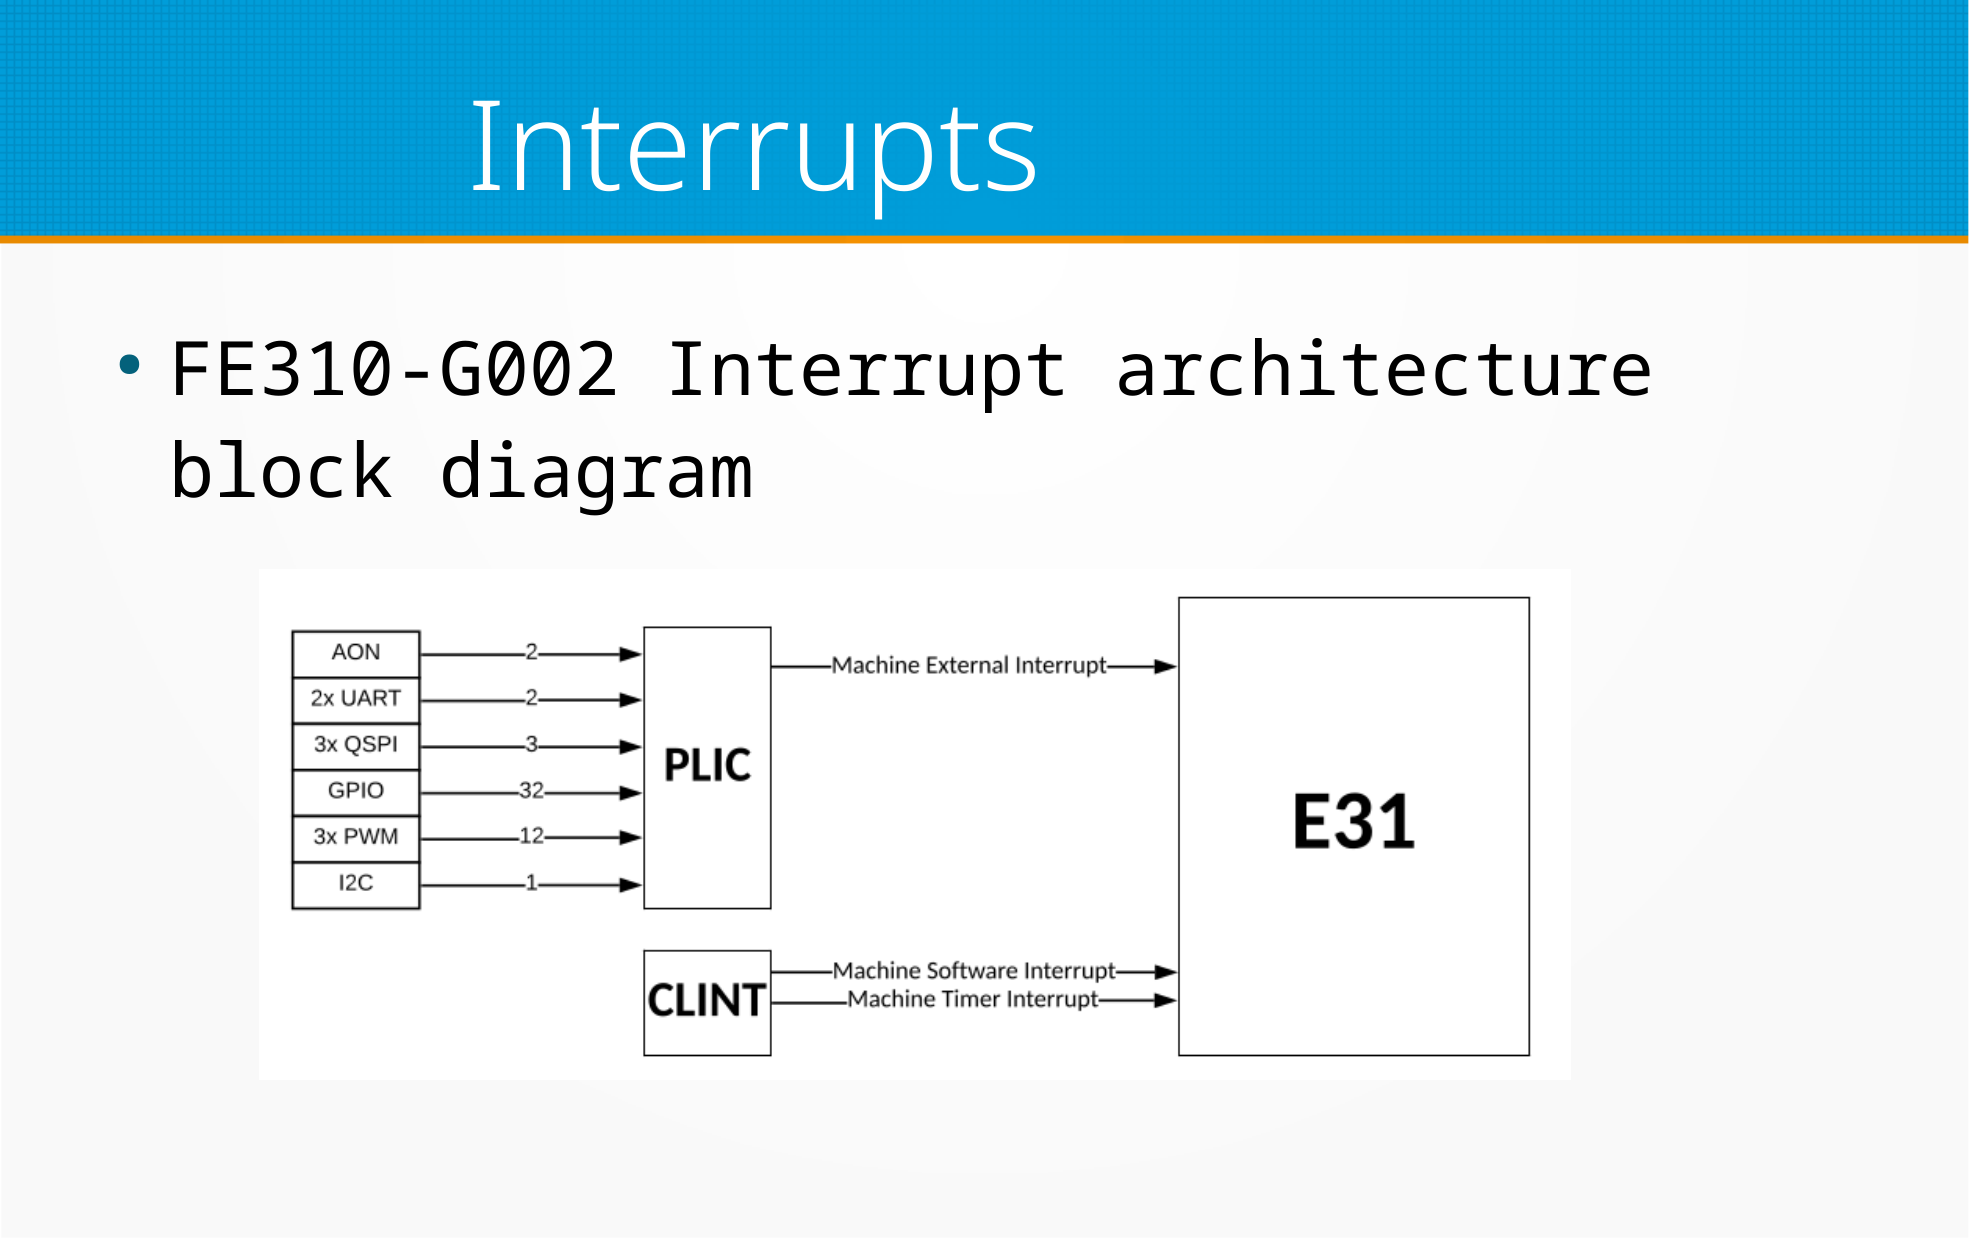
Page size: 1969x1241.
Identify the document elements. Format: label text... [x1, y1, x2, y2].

title Interrupts [98, 19, 1870, 227]
list FE310-G002 Interrupt architecture block diagram [98, 315, 1861, 1081]
picture [0, 236, 1969, 1241]
